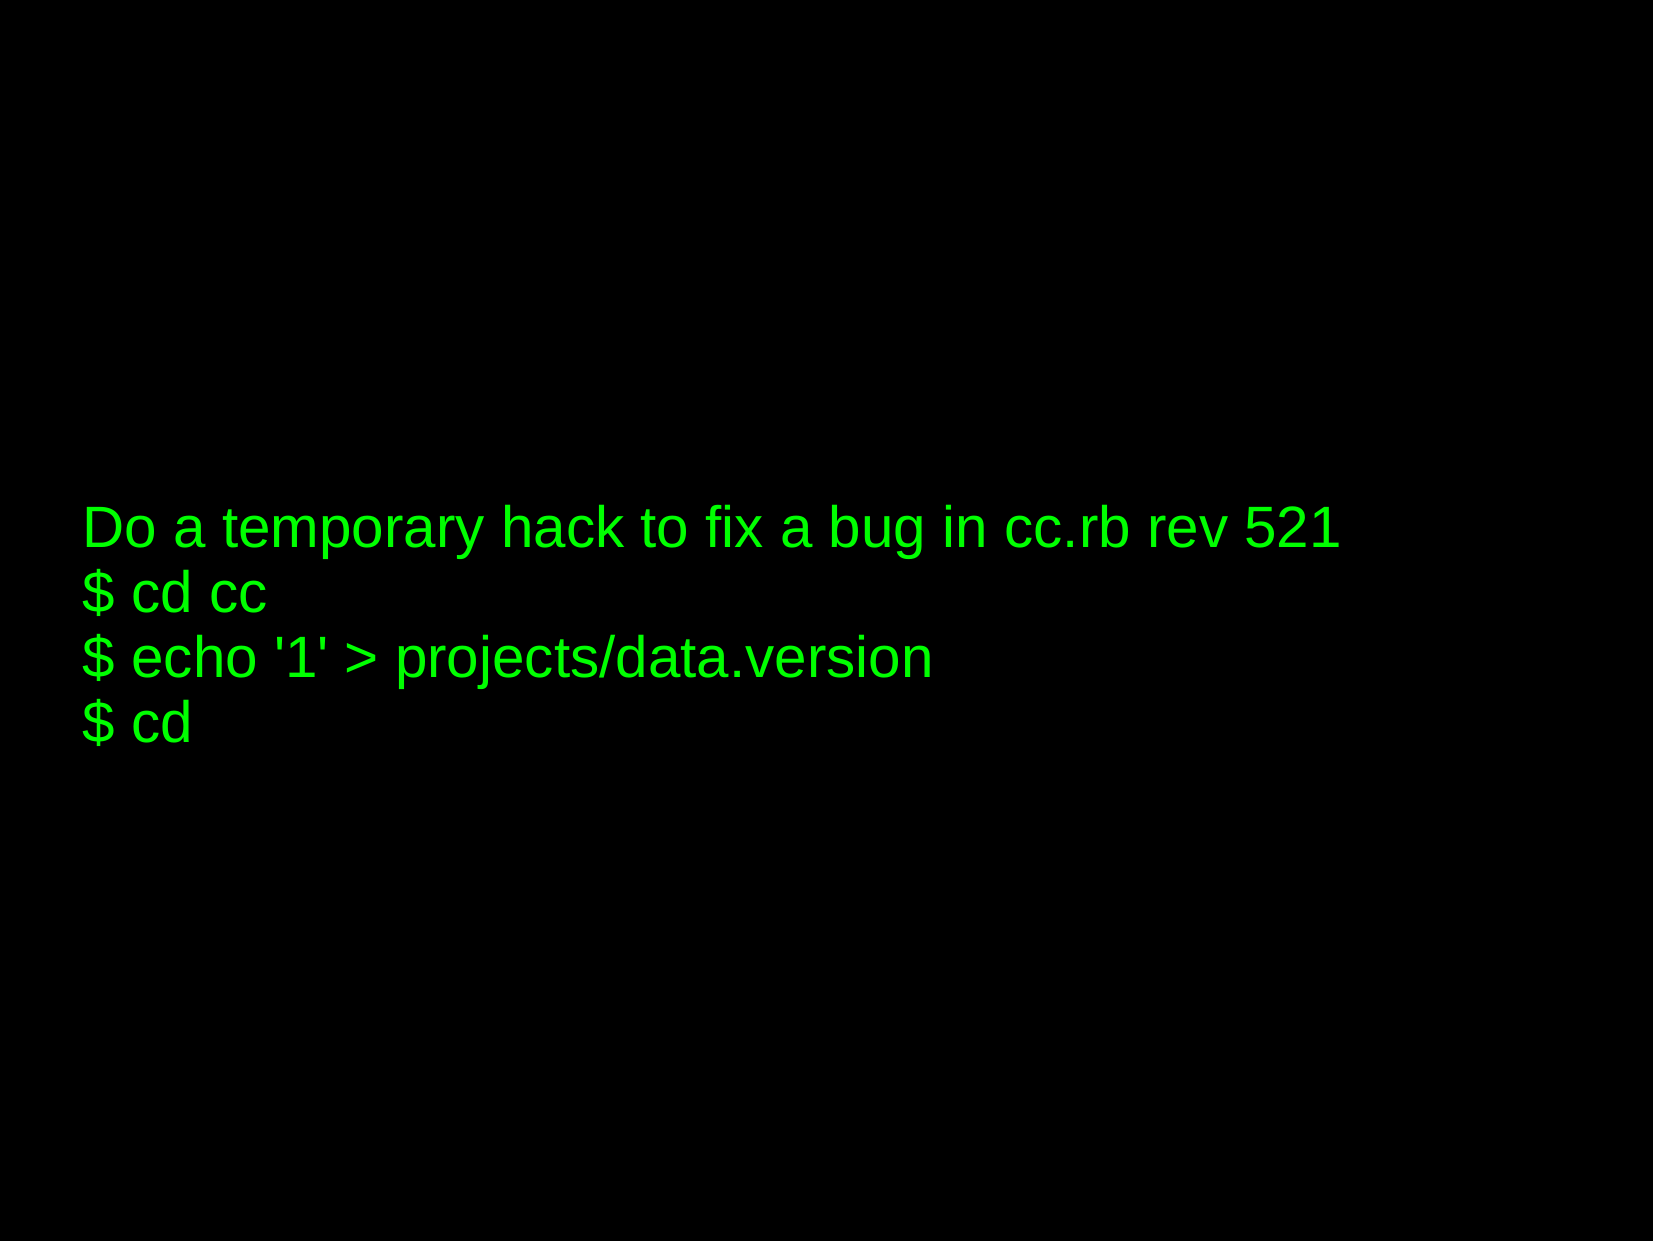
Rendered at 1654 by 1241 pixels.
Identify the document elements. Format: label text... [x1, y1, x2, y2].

title Do a temporary hack to fix a bug in cc.rb rev 521 $ cd cc $ echo '1' > projects/data.version $ cd [82, 49, 1571, 1201]
